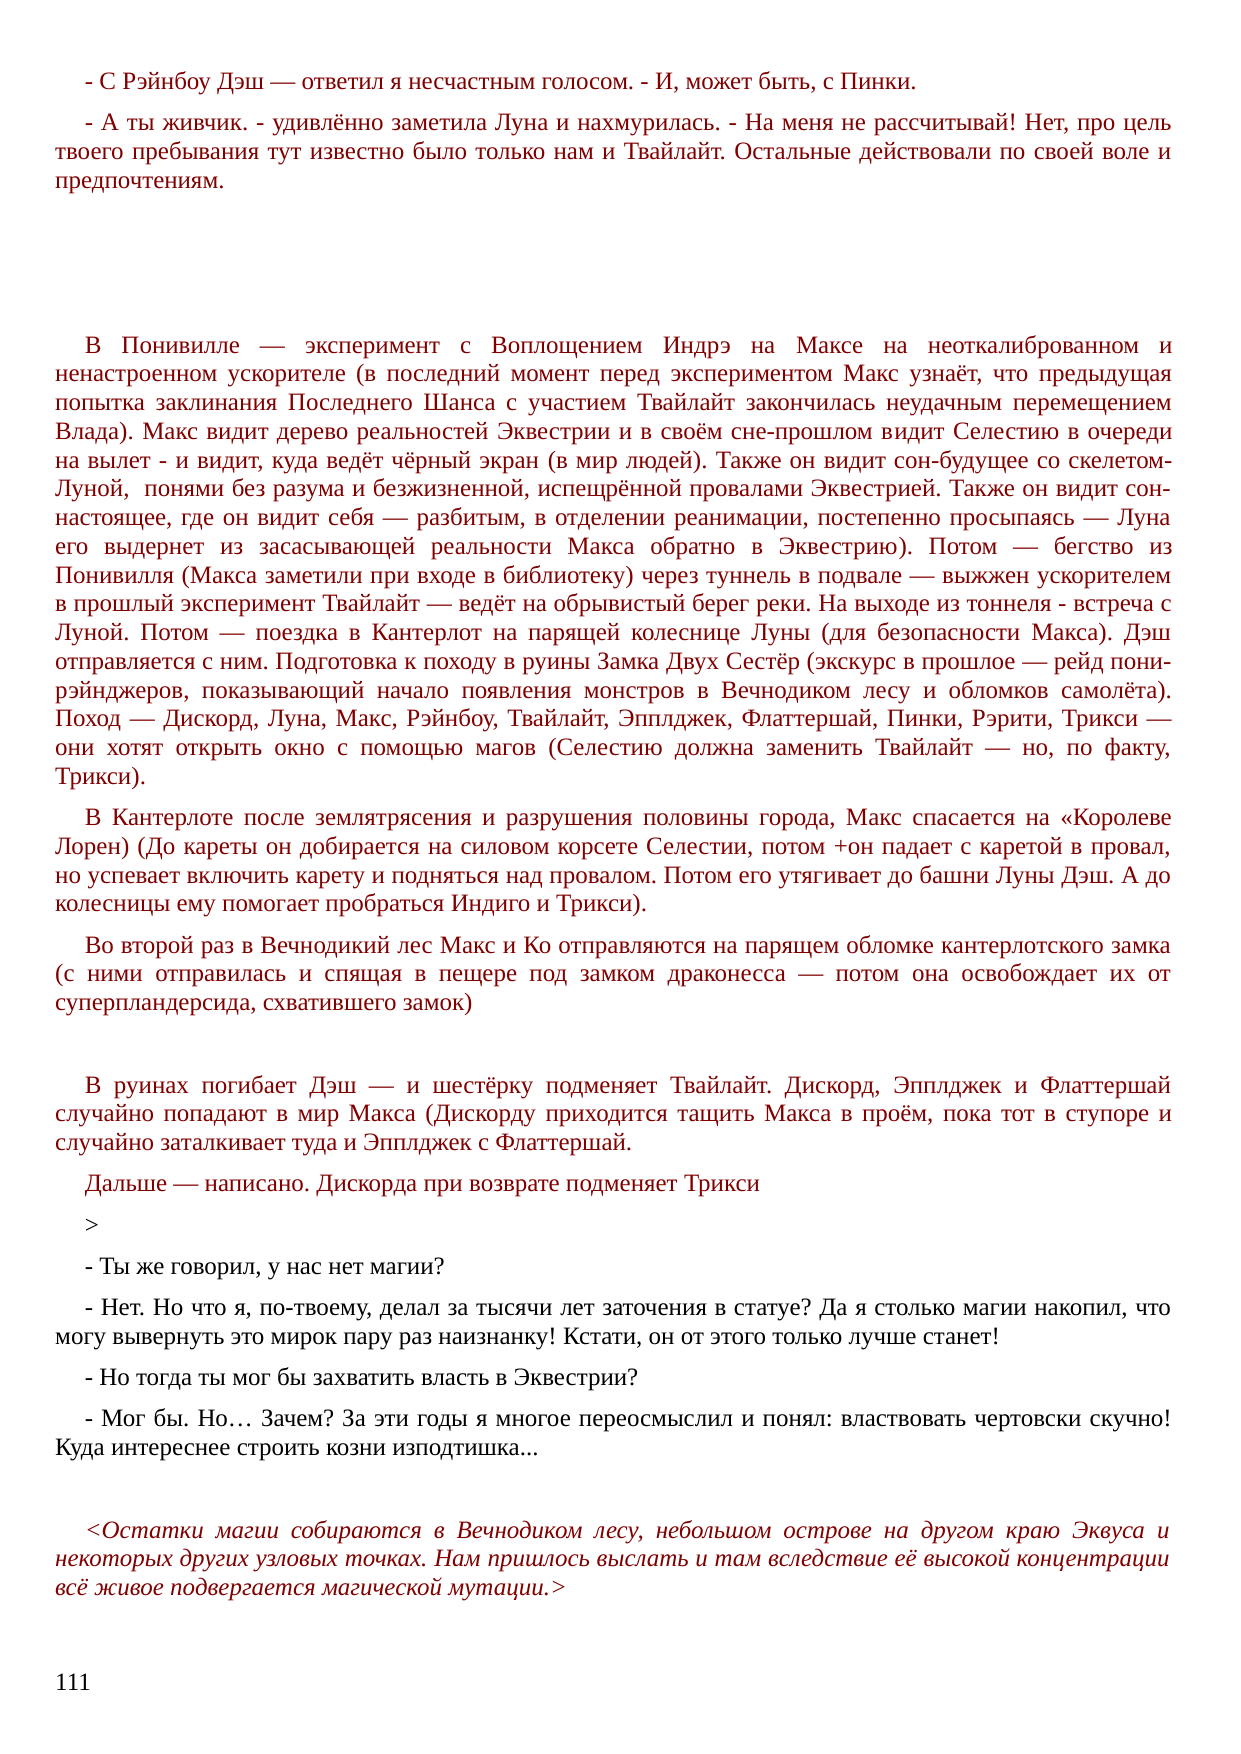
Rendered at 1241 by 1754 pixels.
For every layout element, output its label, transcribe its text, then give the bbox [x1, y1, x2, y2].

text Дальше — написано. Дискорда при возврате подменяет Трикси [55, 1168, 1173, 1197]
text - Нет. Но что я, по-твоему, делал за тысячи лет заточения в статуе? Да я столько магии накопил, что могу вывернуть это мирок пару раз наизнанку! Кстати, он от этого только лучше станет! [55, 1292, 1173, 1350]
text В Понивилле — эксперимент с Воплощением Индрэ на Максе на неоткалиброванном и ненастроенном ускорителе (в последний момент перед экспериментом Макс узнаёт, что предыдущая попытка заклинания Последнего Шанса с участием Твайлайт закончилась неудачным перемещением Влада). Макс видит дерево реальностей Эквестрии и в своём сне-прошлом видит Селестию в очереди на вылет - и видит, куда ведёт чёрный экран (в мир людей). Также он видит сон-будущее со скелетом-Луной, понями без разума и безжизненной, испещрённой провалами Эквестрией. Также он видит сон-настоящее, где он видит себя — разбитым, в отделении реанимации, постепенно просыпаясь — Луна его выдернет из засасывающей реальности Макса обратно в Эквестрию). Потом — бегство из Понивилля (Макса заметили при входе в библиотеку) через туннель в подвале — выжжен ускорителем в прошлый эксперимент Твайлайт — ведёт на обрывистый берег реки. На выходе из тоннеля - встреча с Луной. Потом — поездка в Кантерлот на парящей колеснице Луны (для безопасности Макса). Дэш отправляется с ним. Подготовка к походу в руины Замка Двух Сестёр (экскурс в прошлое — рейд пони-рэйнджеров, показывающий начало появления монстров в Вечнодиком лесу и обломков самолёта). Поход — Дискорд, Луна, Макс, Рэйнбоу, Твайлайт, Эпплджек, Флаттершай, Пинки, Рэрити, Трикси — они хотят открыть окно с помощью магов (Селестию должна заменить Твайлайт — но, по факту, Трикси). [55, 330, 1173, 790]
text - Но тогда ты мог бы захватить власть в Эквестрии? [55, 1362, 1173, 1391]
text - Мог бы. Но… Зачем? За эти годы я многое переосмыслил и понял: властвовать чертовски скучно! Куда интереснее строить козни изподтишка... [55, 1403, 1173, 1461]
text В Кантерлоте после землятрясения и разрушения половины города, Макс спасается на «Королеве Лорен) (До кареты он добирается на силовом корсете Селестии, потом +он падает с каретой в провал, но успевает включить карету и подняться над провалом. Потом его утягивает до башни Луны Дэш. А до колесницы ему помогает пробраться Индиго и Трикси). [55, 802, 1173, 917]
text - А ты живчик. - удивлённо заметила Луна и нахмурилась. - На меня не рассчитывай! Нет, про цель твоего пребывания тут известно было только нам и Твайлайт. Остальные действовали по своей воле и предпочтениям. [55, 107, 1173, 193]
text - С Рэйнбоу Дэш — ответил я несчастным голосом. - И, может быть, с Пинки. [55, 66, 1173, 95]
text > [55, 1210, 1173, 1238]
text - Ты же говорил, у нас нет магии? [55, 1251, 1173, 1280]
text В руинах погибает Дэш — и шестёрку подменяет Твайлайт. Дискорд, Эпплджек и Флаттершай случайно попадают в мир Макса (Дискорду приходится тащить Макса в проём, пока тот в ступоре и случайно заталкивает туда и Эпплджек с Флаттершай. [55, 1070, 1173, 1156]
text <Остатки магии собираются в Вечнодиком лесу, небольшом острове на другом краю Эквуса и некоторых других узловых точках. Нам пришлось выслать и там вследствие её высокой концентрации всё живое подвергается магической мутации.> [55, 1515, 1173, 1601]
text Во второй раз в Вечнодикий лес Макс и Ко отправляются на парящем обломке кантерлотского замка (с ними отправилась и спящая в пещере под замком драконесса — потом она освобождает их от суперпландерсида, схватившего замок) [55, 930, 1173, 1016]
